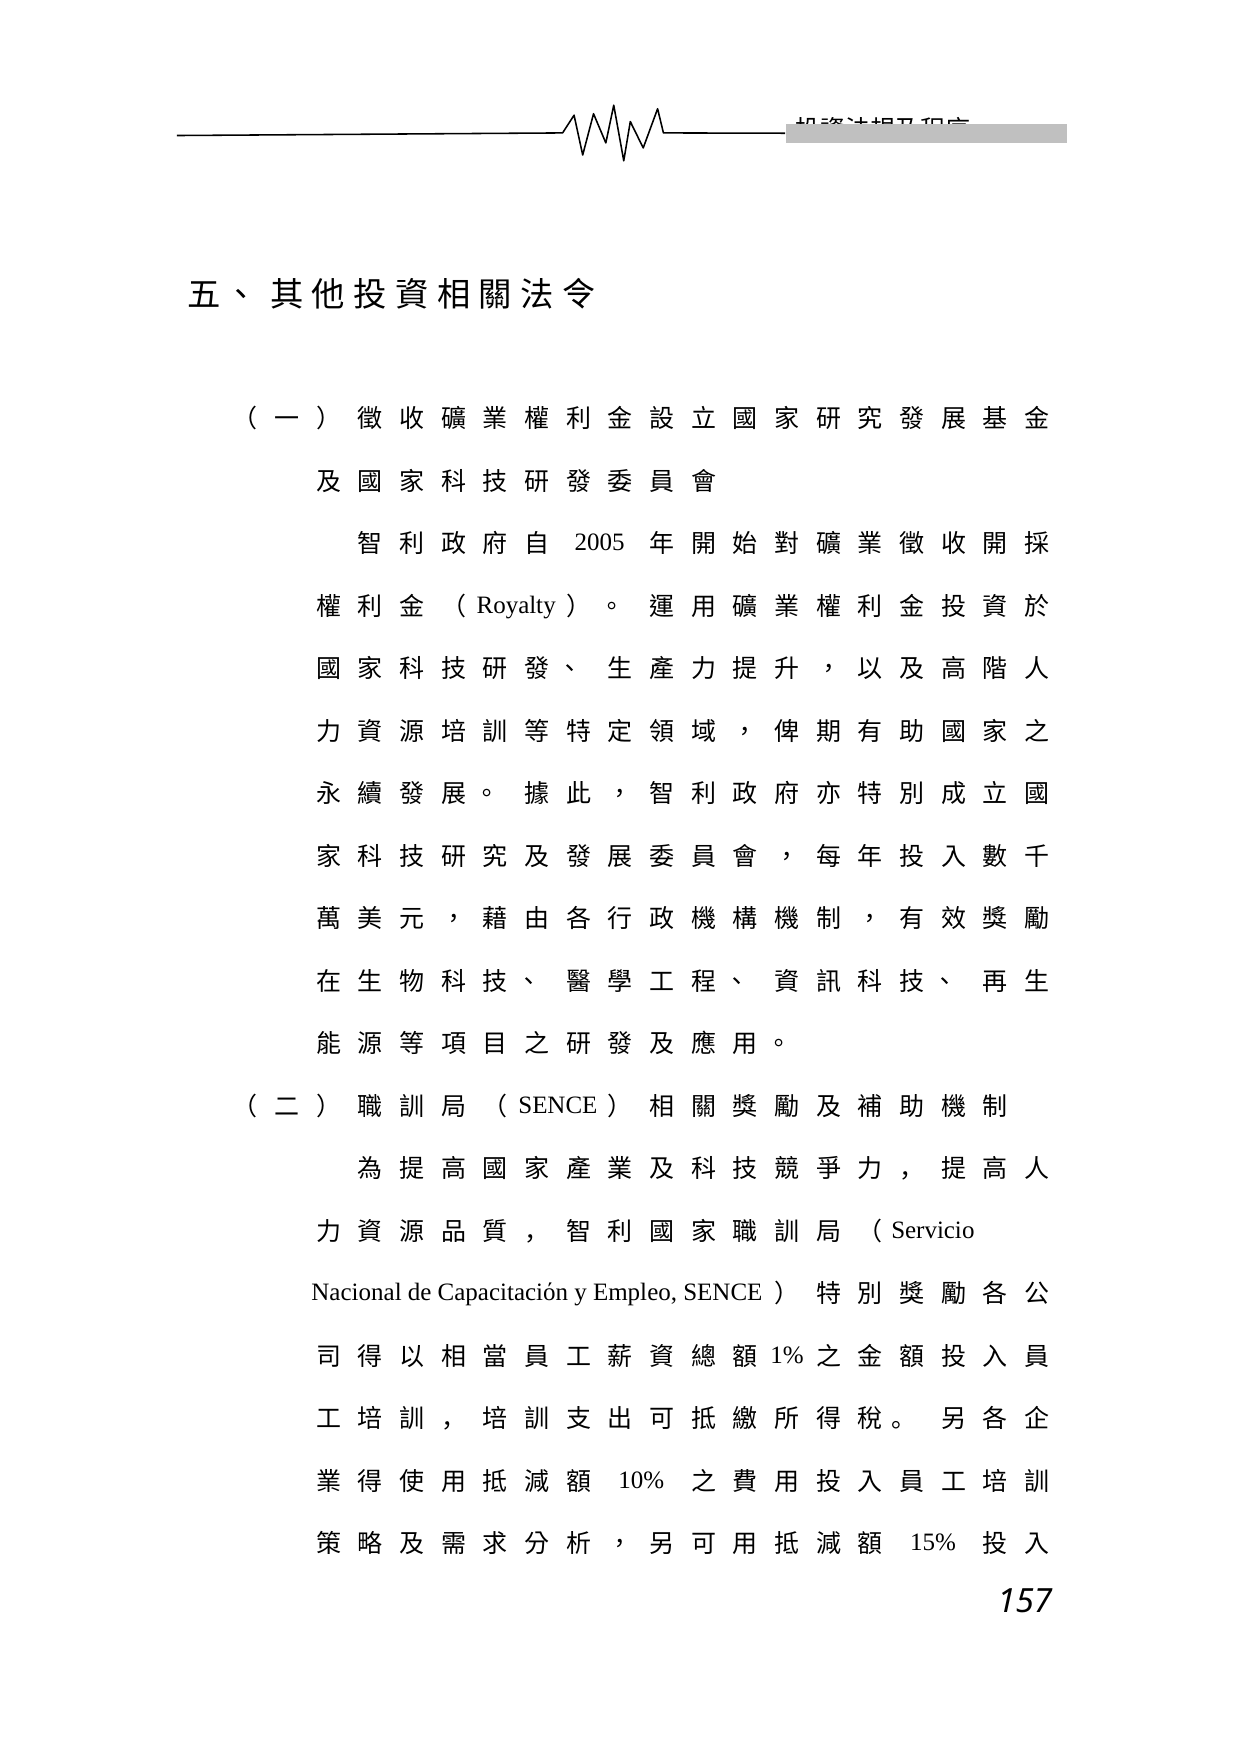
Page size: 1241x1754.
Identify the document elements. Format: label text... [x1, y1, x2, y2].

text 五、其他投資相關法令 [183, 250, 1058, 313]
text 智利政府自2005年開始對礦業徵收開採權利金（Royalty）。運用礦業權利金投資於國家科技研發、生產力提升，以及高階人力資源培訓等特定領域，俾期有助國家之永續發展。據此，智利政府亦特別成立國家科技研究及發展委員會，每年投入數千萬美元，藉由各行政機構機制，有效獎勵在生物科技、醫學工程、資訊科技、再生能源等項目之研發及應用。 [281, 500, 1058, 1063]
text 為提高國家產業及科技競爭力，提高人力資源品質，智利國家職訓局（Servicio Nacional de Capacitaciόn y Empleo, SENCE）特別獎勵各公司得以相當員工薪資總額1%之金額投入員工培訓，培訓支出可抵繳所得稅。另各企業得使用抵減額10%之費用投入員工培訓策略及需求分析，另可用抵減額15%投入 [281, 1125, 1058, 1563]
text （二）職訓局（SENCE）相關獎勵及補助機制 [207, 1063, 1058, 1125]
text （一）徵收礦業權利金設立國家研究發展基金及國家科技研發委員會 [207, 375, 1058, 500]
